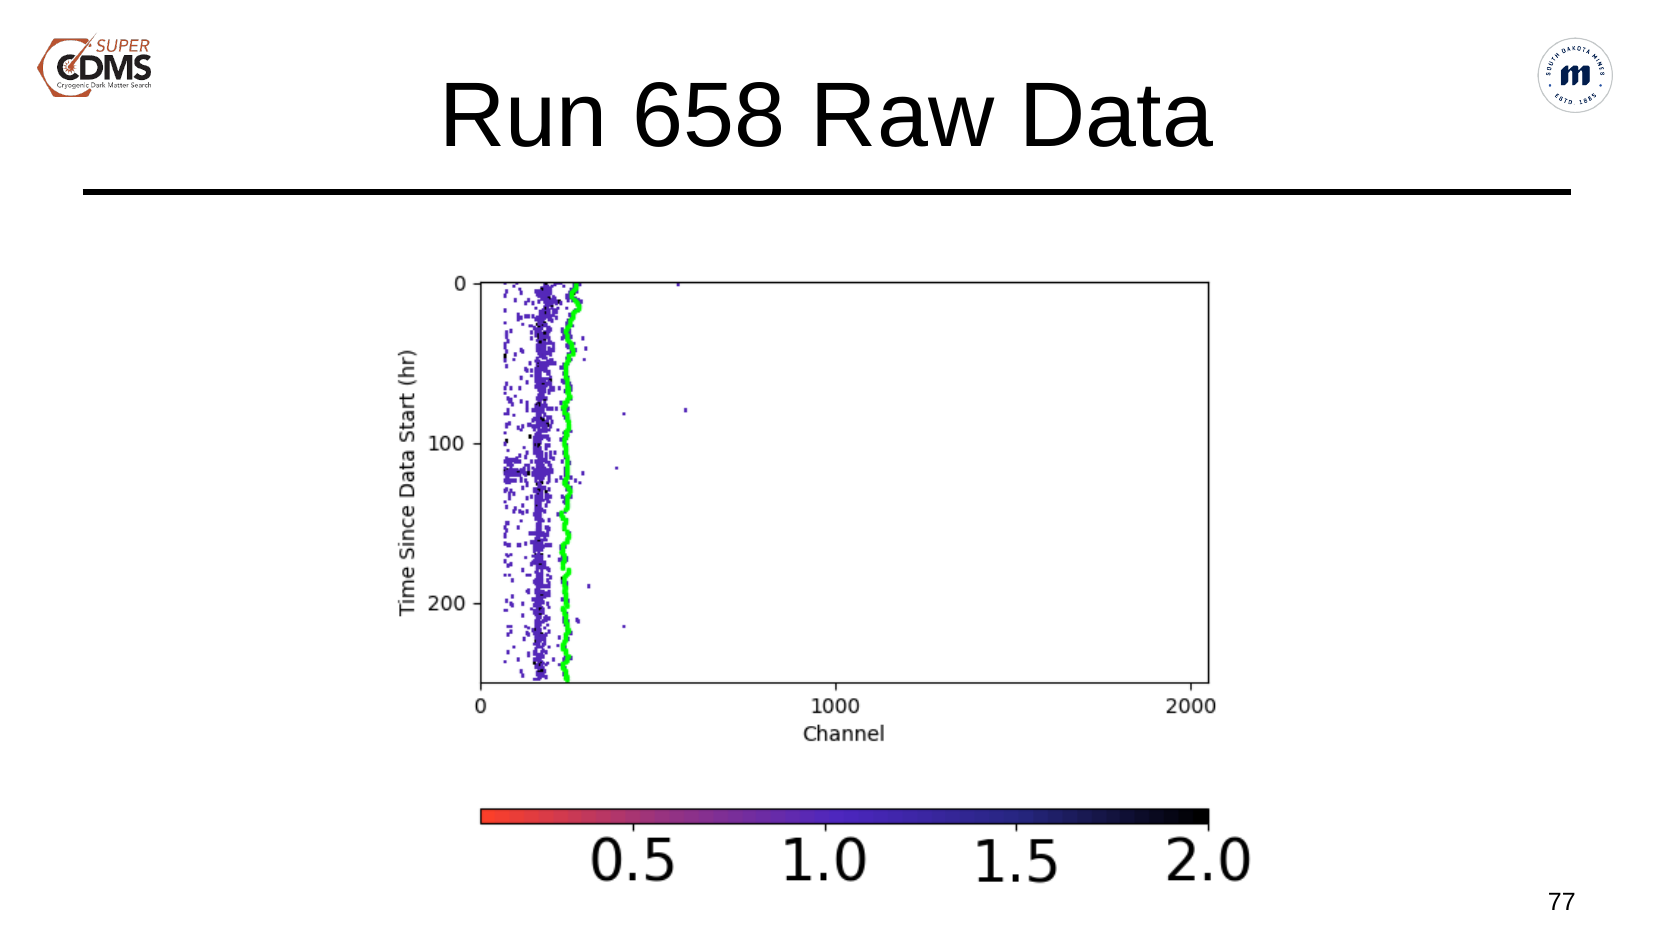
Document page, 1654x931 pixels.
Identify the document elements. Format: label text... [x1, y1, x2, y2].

picture [363, 197, 1302, 901]
picture [37, 32, 151, 97]
picture [1571, 37, 1613, 113]
title Run 658 Raw Data [82, 37, 1571, 193]
